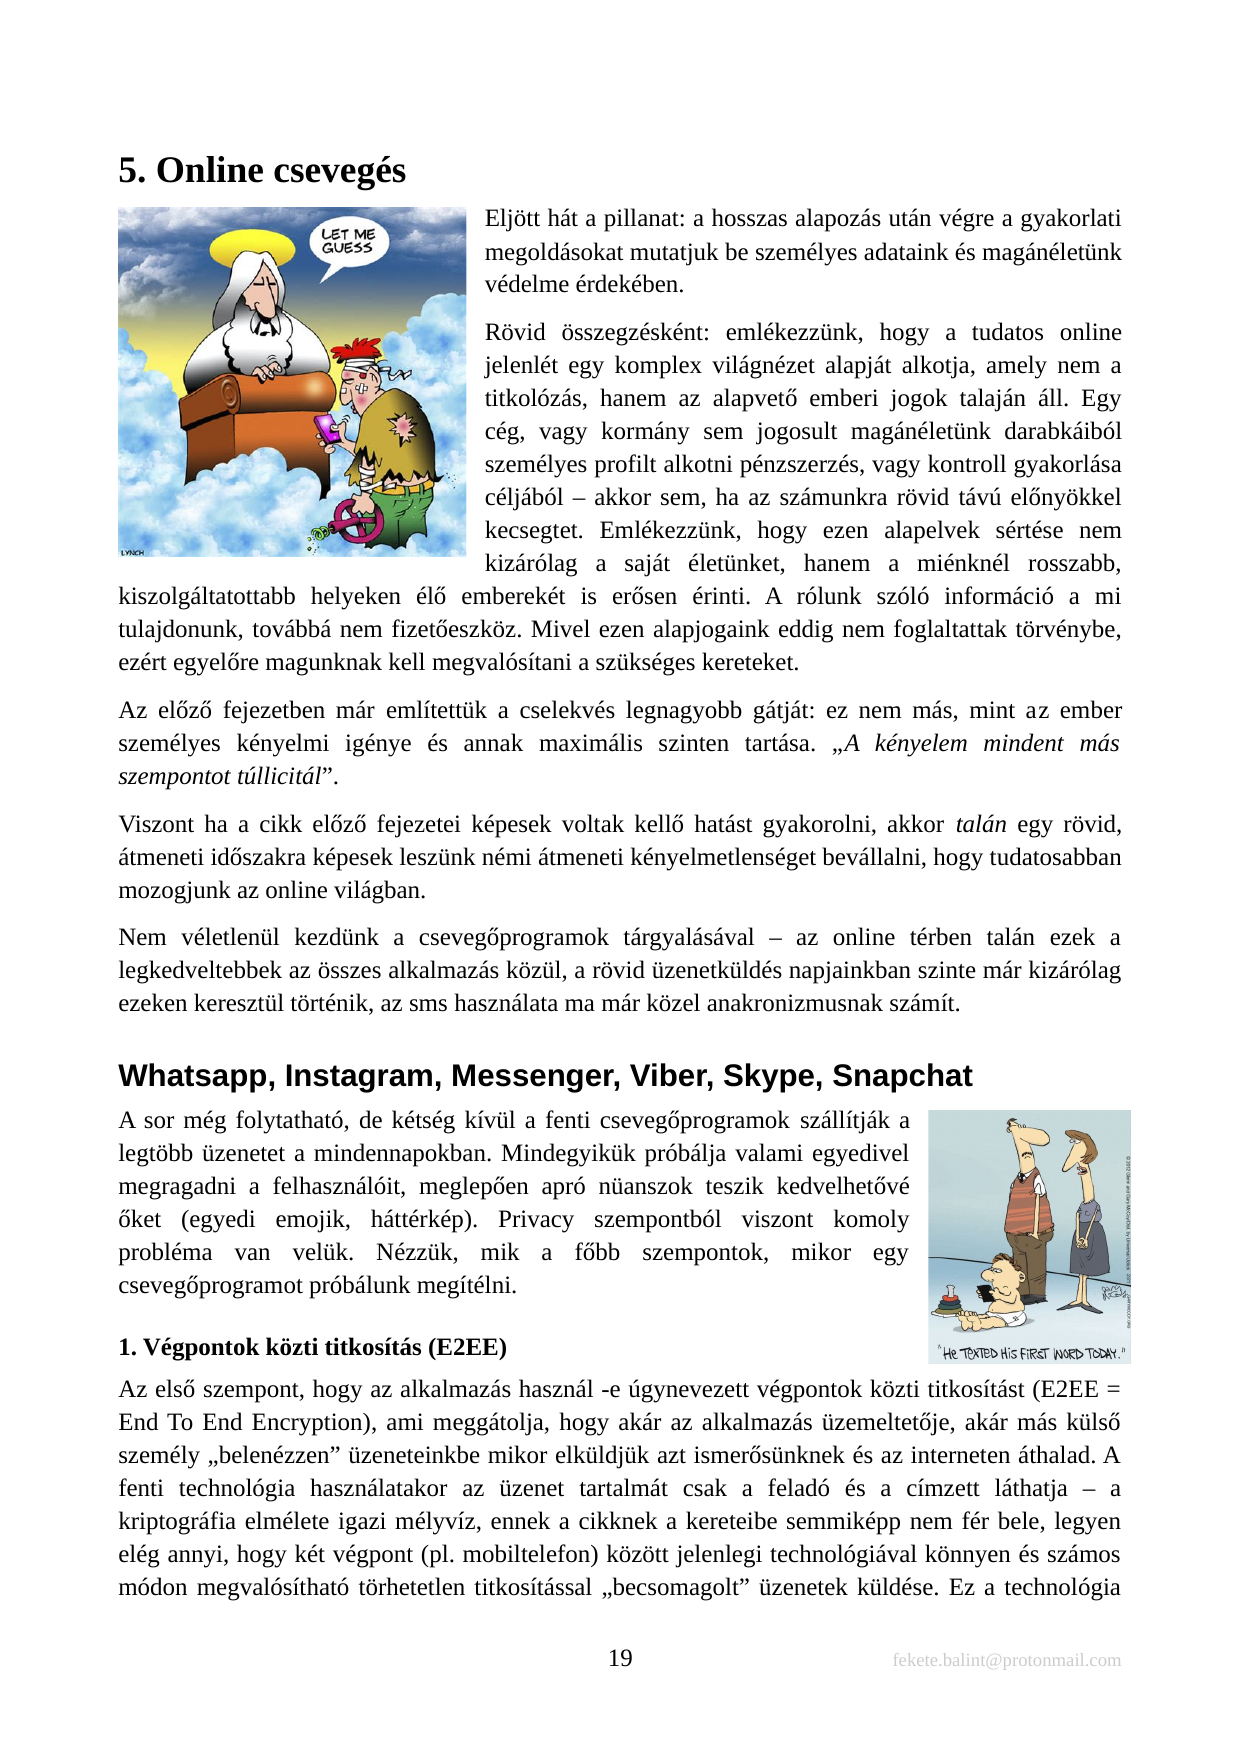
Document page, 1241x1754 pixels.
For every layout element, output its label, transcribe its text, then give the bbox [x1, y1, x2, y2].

text Rövid összegzésként: emlékezzünk, hogy a tudatos online jelenlét egy komplex világnézet alapját alkotja, amely nem a titkolózás, hanem az alapvető emberi jogok talaján áll. Egy cég, vagy kormány sem jogosult magánéletünk darabkáiból személyes profilt alkotni pénzszerzés, vagy kontroll gyakorlása céljából – akkor sem, ha az számunkra rövid távú előnyökkel kecsegtet. Emlékezzünk, hogy ezen alapelvek sértése nem kizárólag a saját életünket, hanem a miénknél rosszabb, kiszolgáltatottabb helyeken élő emberekét is erősen érinti. A rólunk szóló információ a mi tulajdonunk, továbbá nem fizetőeszköz. Mivel ezen alapjogaink eddig nem foglaltattak törvénybe, ezért egyelőre magunknak kell megvalósítani a szükséges kereteket. [118, 317, 1122, 676]
text Az első szempont, hogy az alkalmazás használ -e úgynevezett végpontok közti titkosítást (E2EE = End To End Encryption), ami meggátolja, hogy akár az alkalmazás üzemeltetője, akár más külső személy „belenézzen” üzeneteinkbe mikor elküldjük azt ismerősünknek és az interneten áthalad. A fenti technológia használatakor az üzenet tartalmát csak a feladó és a címzett láthatja – a kriptográfia elmélete igazi mélyvíz, ennek a cikknek a kereteibe semmiképp nem fér bele, legyen elég annyi, hogy két végpont (pl. mobiltelefon) között jelenlegi technológiával könnyen és számos módon megvalósítható törhetetlen titkosítással „becsomagolt” üzenetek küldése. Ez a technológia [118, 1374, 1122, 1601]
subtitle Whatsapp, Instagram, Messenger, Viber, Skype, Snapchat [118, 1057, 1122, 1093]
text Viszont ha a cikk előző fejezetei képesek voltak kellő hatást gyakorolni, akkor talán egy rövid, átmeneti időszakra képesek leszünk némi átmeneti kényelmetlenséget bevállalni, hogy tudatosabban mozogjunk az online világban. [118, 809, 1122, 903]
text A sor még folytatható, de kétség kívül a fenti csevegőprogramok szállítják a legtöbb üzenetet a mindennapokban. Mindegyikük próbálja valami egyedivel megragadni a felhasználóit, meglepően apró nüanszok teszik kedvelhetővé őket (egyedi emojik, háttérkép). Privacy szempontból viszont komoly probléma van velük. Nézzük, mik a főbb szempontok, mikor egy csevegőprogramot próbálunk megítélni. [118, 1105, 1122, 1299]
subtitle 5. Online csevegés [118, 148, 1122, 191]
picture [928, 1110, 1131, 1364]
picture [118, 207, 467, 557]
subtitle 1. Végpontok közti titkosítás (E2EE) [118, 1332, 928, 1361]
text Eljött hát a pillanat: a hosszas alapozás után végre a gyakorlati megoldásokat mutatjuk be személyes adataink és magánéletünk védelme érdekében. [118, 203, 1122, 298]
text Nem véletlenül kezdünk a csevegőprogramok tárgyalásával – az online térben talán ezek a legkedveltebbek az összes alkalmazás közül, a rövid üzenetküldés napjainkban szinte már kizárólag ezeken keresztül történik, az sms használata ma már közel anakronizmusnak számít. [118, 922, 1122, 1017]
text Az előző fejezetben már említettük a cselekvés legnagyobb gátját: ez nem más, mint az ember személyes kényelmi igénye és annak maximális szinten tartása. „A kényelem mindent más szempontot túllicitál”. [118, 695, 1122, 790]
